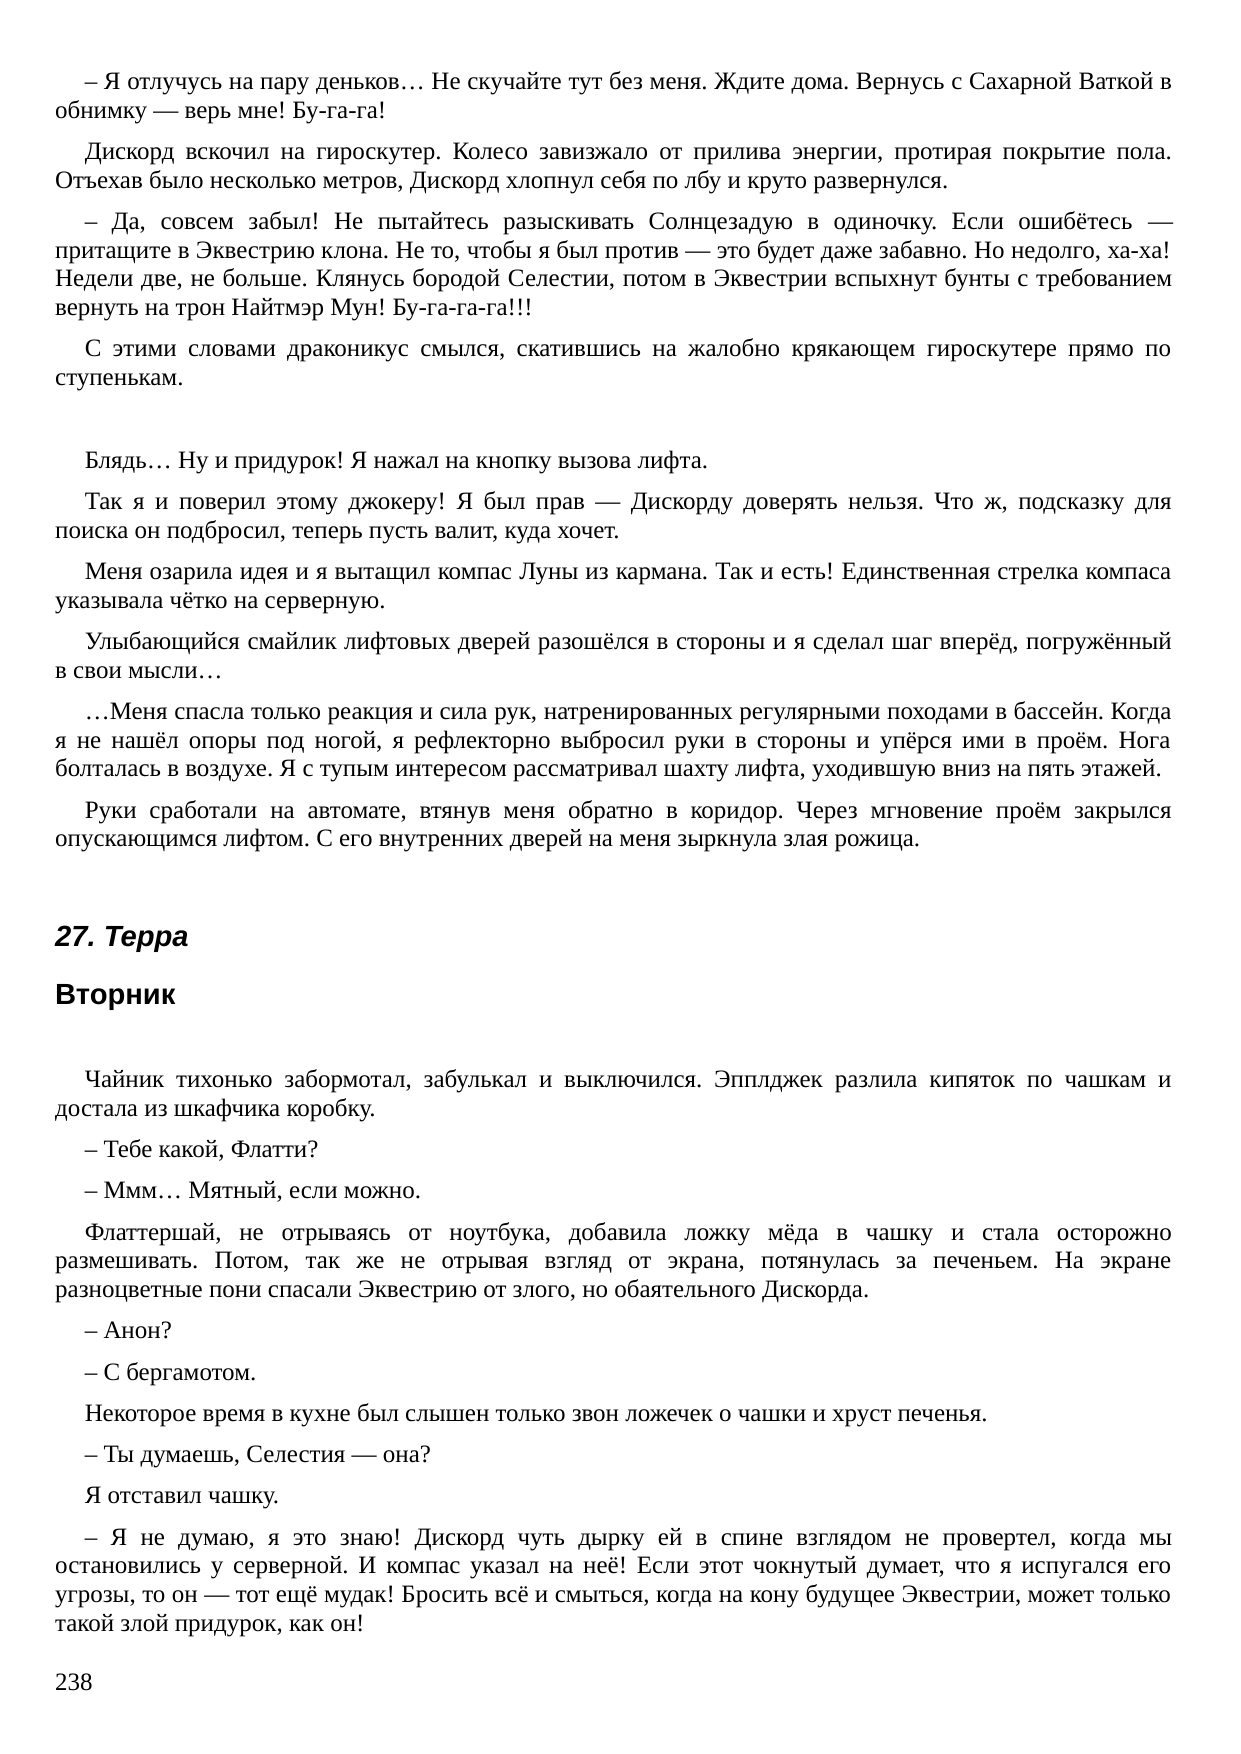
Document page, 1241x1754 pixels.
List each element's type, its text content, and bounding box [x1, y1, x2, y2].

text – С бергамотом. [55, 1357, 1173, 1386]
text – Ммм… Мятный, если можно. [55, 1176, 1173, 1204]
text Дискорд вскочил на гироскутер. Колесо завизжало от прилива энергии, протирая покрытие пола. Отъехав было несколько метров, Дискорд хлопнул себя по лбу и круто развернулся. [55, 136, 1173, 193]
text – Тебе какой, Флатти? [55, 1134, 1173, 1163]
text Некоторое время в кухне был слышен только звон ложечек о чашки и хруст печенья. [55, 1398, 1173, 1427]
text Меня озарила идея и я вытащил компас Луны из кармана. Так и есть! Единственная стрелка компаса указывала чётко на серверную. [55, 556, 1173, 613]
text Руки сработали на автомате, втянув меня обратно в коридор. Через мгновение проём закрылся опускающимся лифтом. С его внутренних дверей на меня зыркнула злая рожица. [55, 795, 1173, 852]
text Чайник тихонько забормотал, забулькал и выключился. Эпплджек разлила кипяток по чашкам и достала из шкафчика коробку. [55, 1064, 1173, 1122]
text Я отставил чашку. [55, 1481, 1173, 1509]
text Так я и поверил этому джокеру! Я был прав — Дискорду доверять нельзя. Что ж, подсказку для поиска он подбросил, теперь пусть валит, куда хочет. [55, 486, 1173, 543]
text – Я отлучусь на пару деньков… Не скучайте тут без меня. Ждите дома. Вернусь с Сахарной Ваткой в обнимку — верь мне! Бу-га-га! [55, 66, 1173, 123]
text – Да, совсем забыл! Не пытайтесь разыскивать Солнцезадую в одиночку. Если ошибётесь — притащите в Эквестрию клона. Не то, чтобы я был против — это будет даже забавно. Но недолго, ха-ха! Недели две, не больше. Клянусь бородой Селестии, потом в Эквестрии вспыхнут бунты с требованием вернуть на трон Найтмэр Мун! Бу-га-га-га!!! [55, 206, 1173, 321]
text – Ты думаешь, Селестия — она? [55, 1439, 1173, 1468]
text – Я не думаю, я это знаю! Дискорд чуть дырку ей в спине взглядом не провертел, когда мы остановились у серверной. И компас указал на неё! Если этот чокнутый думает, что я испугался его угрозы, то он — тот ещё мудак! Бросить всё и смыться, когда на кону будущее Эквестрии, может только такой злой придурок, как он! [55, 1522, 1173, 1637]
subtitle Вторник [55, 977, 1173, 1011]
subtitle 27. Терра [55, 918, 1173, 952]
text Флаттершай, не отрываясь от ноутбука, добавила ложку мёда в чашку и стала осторожно размешивать. Потом, так же не отрывая взгляд от экрана, потянулась за печеньем. На экране разноцветные пони спасали Эквестрию от злого, но обаятельного Дискорда. [55, 1217, 1173, 1303]
text – Анон? [55, 1316, 1173, 1344]
text С этими словами драконикус смылся, скатившись на жалобно крякающем гироскутере прямо по ступенькам. [55, 333, 1173, 391]
text Улыбающийся смайлик лифтовых дверей разошёлся в стороны и я сделал шаг вперёд, погружённый в свои мысли… [55, 626, 1173, 683]
text …Меня спасла только реакция и сила рук, натренированных регулярными походами в бассейн. Когда я не нашёл опоры под ногой, я рефлекторно выбросил руки в стороны и упёрся ими в проём. Нога болталась в воздухе. Я с тупым интересом рассматривал шахту лифта, уходившую вниз на пять этажей. [55, 696, 1173, 782]
text Блядь… Ну и придурок! Я нажал на кнопку вызова лифта. [55, 445, 1173, 473]
